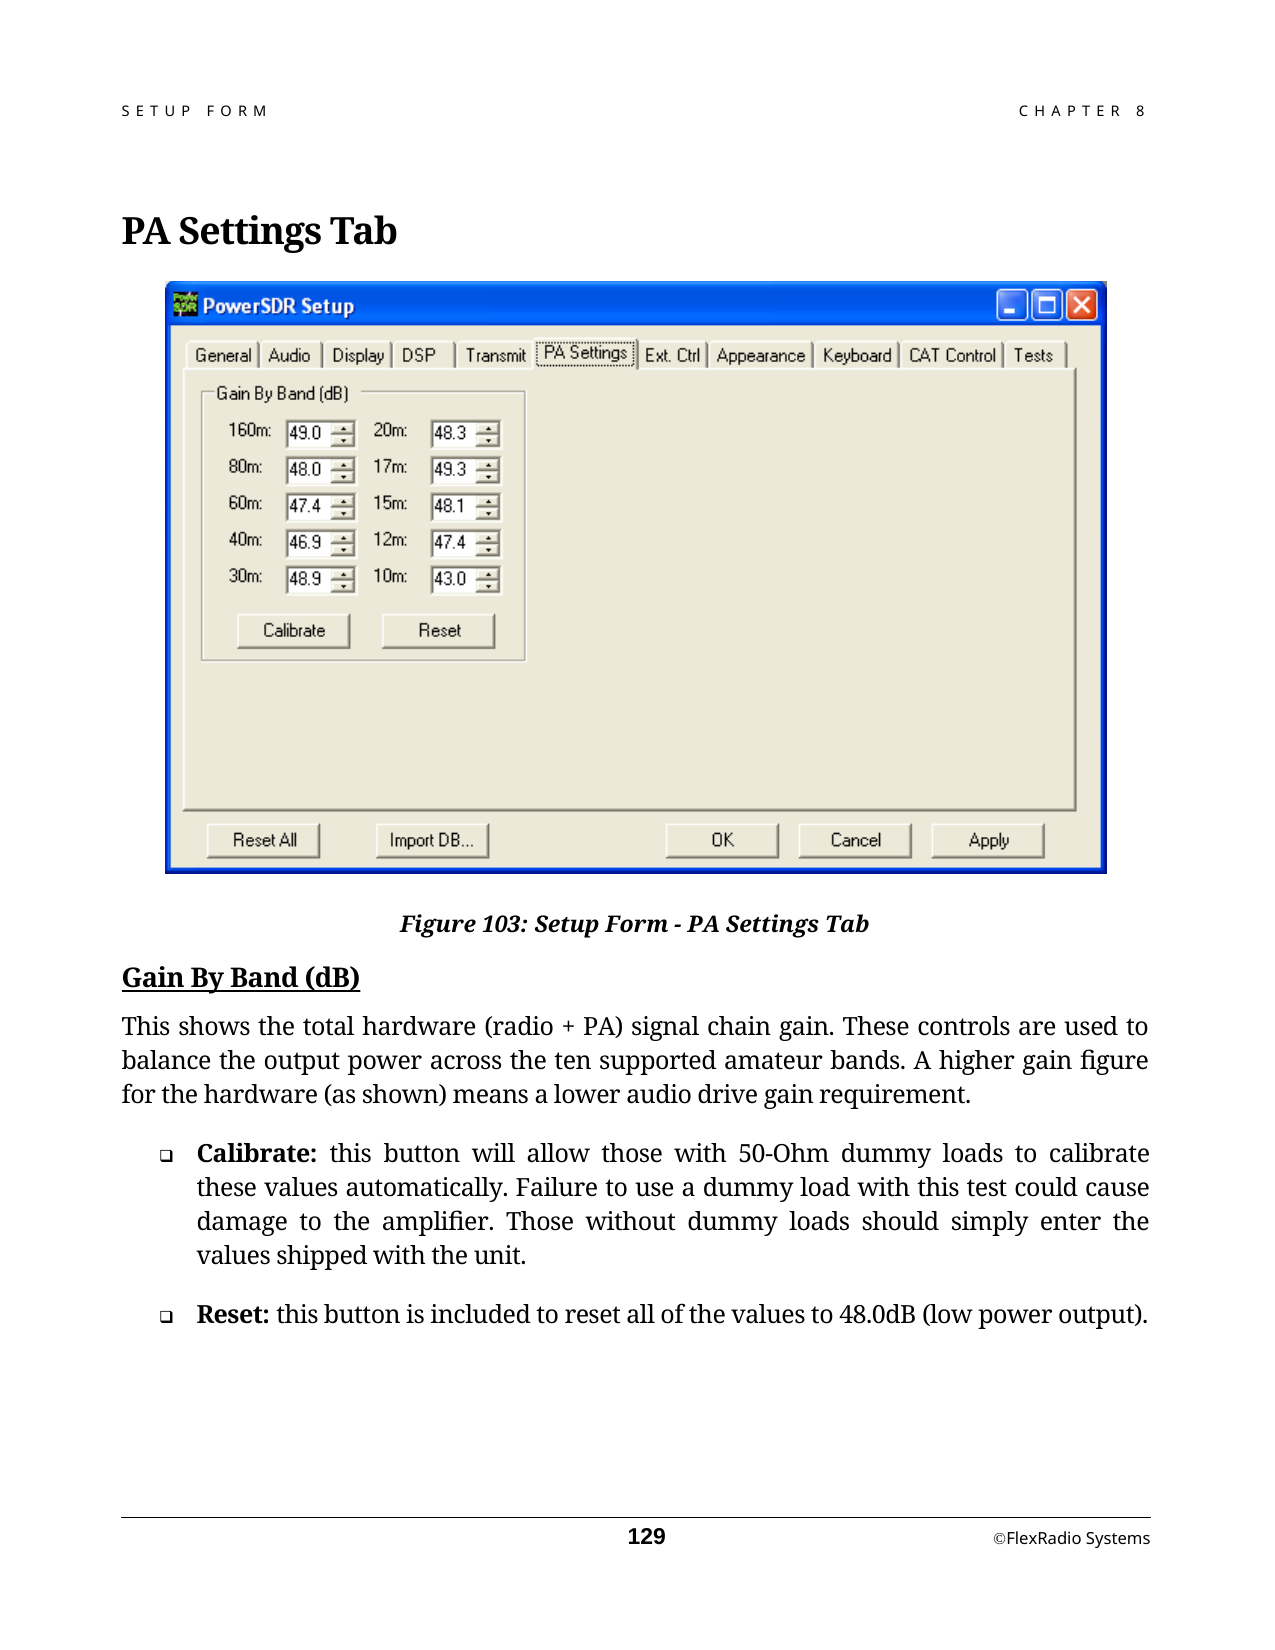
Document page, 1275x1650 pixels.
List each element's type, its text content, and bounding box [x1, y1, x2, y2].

list Reset: this button is included to reset all of the values to 48.0dB (low power output). [159, 1297, 1151, 1331]
text Figure 103: Setup Form - PA Settings Tab [121, 908, 1151, 939]
subtitle PA Settings Tab [121, 204, 1151, 255]
picture [165, 281, 1107, 874]
list Calibrate: this button will allow those with 50-Ohm dummy loads to calibrate these values automatically. Failure to use a dummy load with this test could cause damage to the amplifier. Those without dummy loads should simply enter the values shipped with the unit. [159, 1135, 1151, 1272]
subtitle Gain By Band (dB) [121, 959, 1151, 996]
text This shows the total hardware (radio + PA) signal chain gain. These controls are used to balance the output power across the ten supported amateur bands. A higher gain figure for the hardware (as shown) means a lower audio drive gain requirement. [121, 1008, 1151, 1110]
